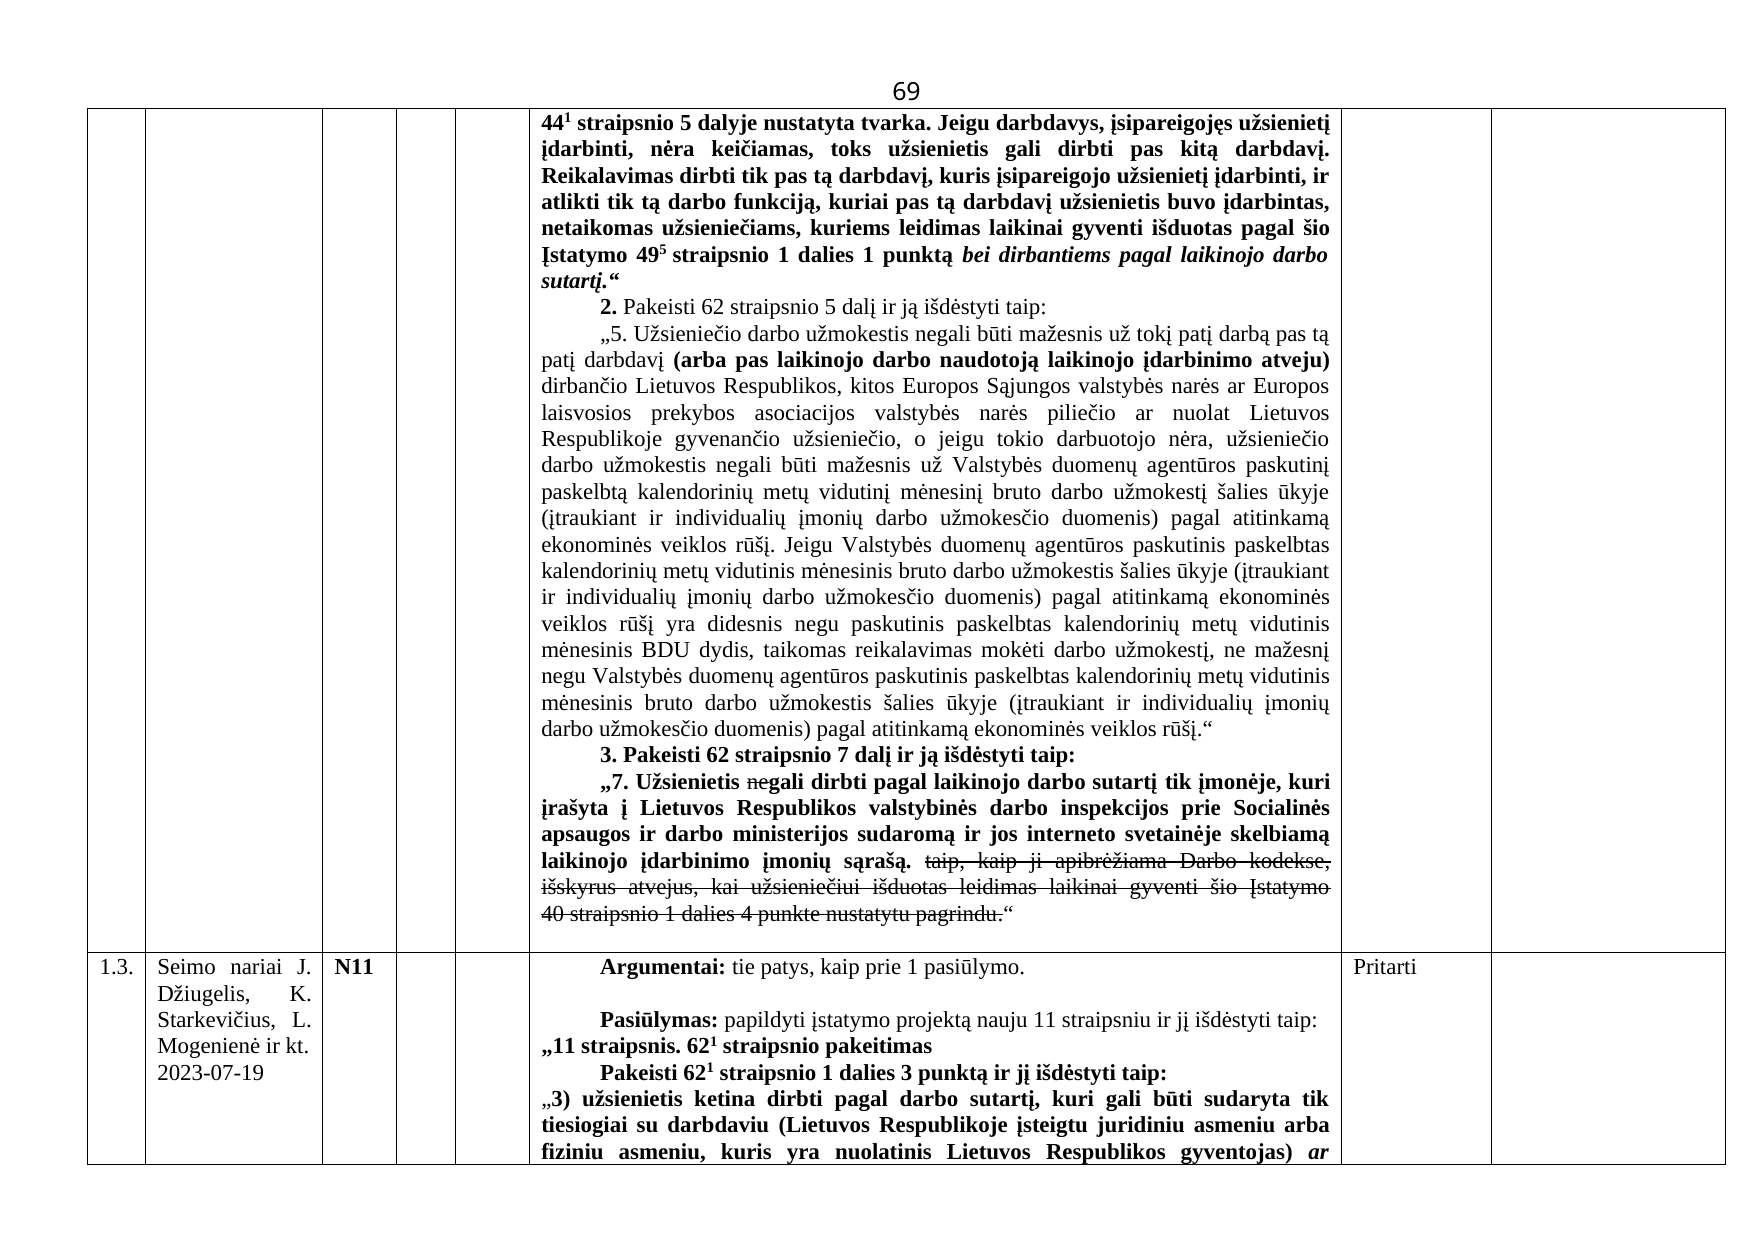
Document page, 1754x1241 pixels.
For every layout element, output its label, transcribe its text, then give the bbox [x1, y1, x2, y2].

table_cell 1.3. [88, 953, 145, 1164]
table_cell Argumentai: tie patys, kaip prie 1 pasiūlymo. Pasiūlymas: papildyti įstatymo projektą nauju 11 straipsniu ir jį išdėstyti taip: „11 straipsnis. 621 straipsnio pakeitimas Pakeisti 621 straipsnio 1 dalies 3 punktą ir jį išdėstyti taip: „3) užsienietis ketina dirbti pagal darbo sutartį, kuri gali būti sudaryta tik tiesiogiai su darbdaviu (Lietuvos Respublikoje įsteigtu juridiniu asmeniu arba fiziniu asmeniu, kuris yra nuolatinis Lietuvos Respublikos gyventojas) ar [530, 953, 1341, 1164]
table_cell [456, 953, 529, 1164]
table_cell N11 [323, 953, 396, 1164]
table_cell Seimo nariai J. Džiugelis, K. Starkevičius, L. Mogenienė ir kt. 2023-07-19 [146, 953, 322, 1164]
table_cell [146, 109, 322, 952]
table_cell Pritarti [1342, 953, 1491, 1164]
table_cell [88, 109, 145, 952]
table_cell [1492, 953, 1725, 1164]
table_cell [1342, 109, 1491, 952]
table_cell [397, 109, 455, 952]
table_cell [1492, 109, 1725, 952]
table_cell [456, 109, 529, 952]
table_cell [323, 109, 396, 952]
table_cell 441 straipsnio 5 dalyje nustatyta tvarka. Jeigu darbdavys, įsipareigojęs užsienietį įdarbinti, nėra keičiamas, toks užsienietis gali dirbti pas kitą darbdavį. Reikalavimas dirbti tik pas tą darbdavį, kuris įsipareigojo užsienietį įdarbinti, ir atlikti tik tą darbo funkciją, kuriai pas tą darbdavį užsienietis buvo įdarbintas, netaikomas užsieniečiams, kuriems leidimas laikinai gyventi išduotas pagal šio Įstatymo 495 straipsnio 1 dalies 1 punktą bei dirbantiems pagal laikinojo darbo sutartį.“ 2. Pakeisti 62 straipsnio 5 dalį ir ją išdėstyti taip: „5. Užsieniečio darbo užmokestis negali būti mažesnis už tokį patį darbą pas tą patį darbdavį (arba pas laikinojo darbo naudotoją laikinojo įdarbinimo atveju) dirbančio Lietuvos Respublikos, kitos Europos Sąjungos valstybės narės ar Europos laisvosios prekybos asociacijos valstybės narės piliečio ar nuolat Lietuvos Respublikoje gyvenančio užsieniečio, o jeigu tokio darbuotojo nėra, užsieniečio darbo užmokestis negali būti mažesnis už Valstybės duomenų agentūros paskutinį paskelbtą kalendorinių metų vidutinį mėnesinį bruto darbo užmokestį šalies ūkyje (įtraukiant ir individualių įmonių darbo užmokesčio duomenis) pagal atitinkamą ekonominės veiklos rūšį. Jeigu Valstybės duomenų agentūros paskutinis paskelbtas kalendorinių metų vidutinis mėnesinis bruto darbo užmokestis šalies ūkyje (įtraukiant ir individualių įmonių darbo užmokesčio duomenis) pagal atitinkamą ekonominės veiklos rūšį yra didesnis negu paskutinis paskelbtas kalendorinių metų vidutinis mėnesinis BDU dydis, taikomas reikalavimas mokėti darbo užmokestį, ne mažesnį negu Valstybės duomenų agentūros paskutinis paskelbtas kalendorinių metų vidutinis mėnesinis bruto darbo užmokestis šalies ūkyje (įtraukiant ir individualių įmonių darbo užmokesčio duomenis) pagal atitinkamą ekonominės veiklos rūšį.“ 3. Pakeisti 62 straipsnio 7 dalį ir ją išdėstyti taip: „7. Užsienietis negali dirbti pagal laikinojo darbo sutartį tik įmonėje, kuri įrašyta į Lietuvos Respublikos valstybinės darbo inspekcijos prie Socialinės apsaugos ir darbo ministerijos sudaromą ir jos interneto svetainėje skelbiamą laikinojo įdarbinimo įmonių sąrašą. taip, kaip ji apibrėžiama Darbo kodekse, išskyrus atvejus, kai užsieniečiui išduotas leidimas laikinai gyventi šio Įstatymo 40 straipsnio 1 dalies 4 punkte nustatytu pagrindu.“ [530, 109, 1341, 952]
table_cell [397, 953, 455, 1164]
